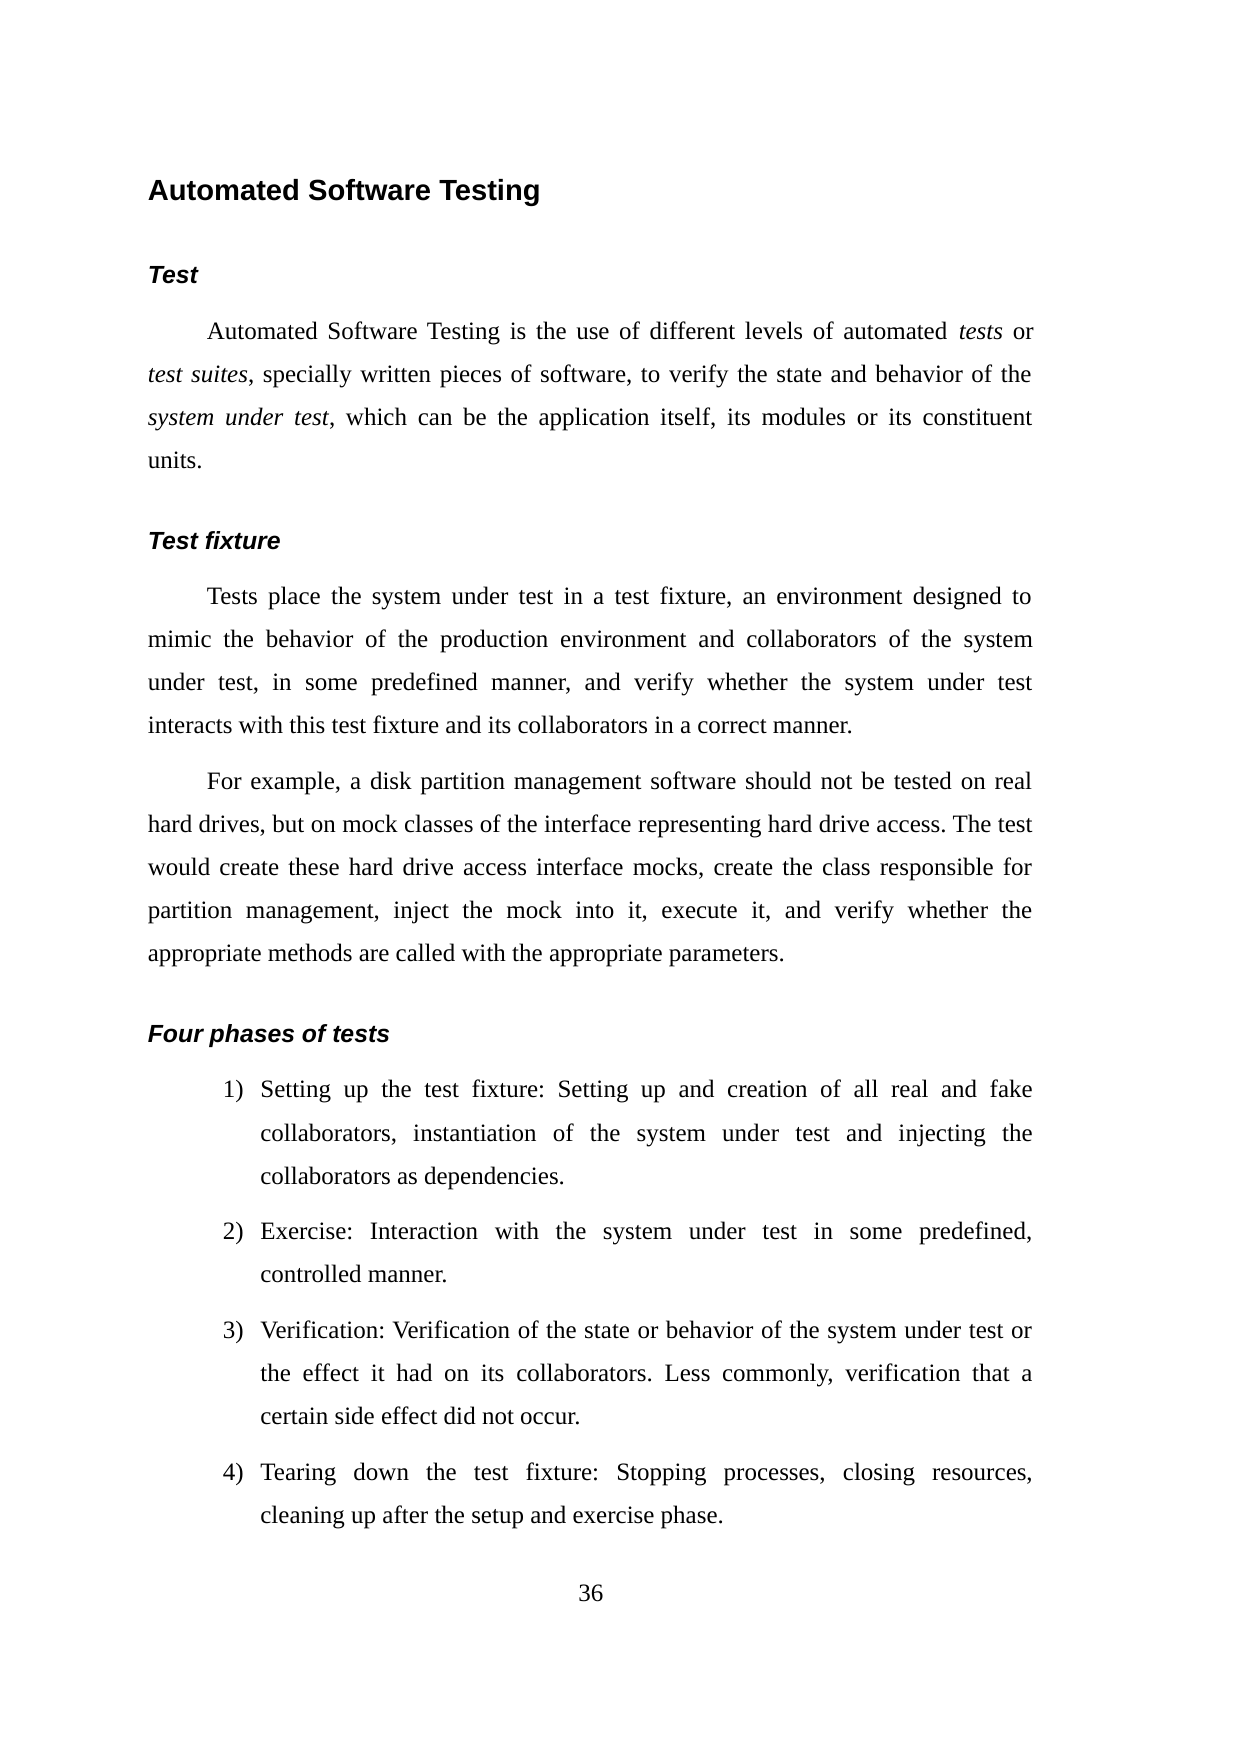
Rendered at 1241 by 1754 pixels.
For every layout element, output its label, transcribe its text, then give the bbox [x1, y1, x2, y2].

list Setting up the test fixture: Setting up and creation of all real and fake collaborators, instantiation of the system under test and injecting the collaborators as dependencies. [223, 1074, 1033, 1189]
list Verification: Verification of the state or behavior of the system under test or the effect it had on its collaborators. Less commonly, verification that a certain side effect did not occur. [223, 1315, 1033, 1430]
text Tests place the system under test in a test fixture, an environment designed to mimic the behavior of the production environment and collaborators of the system under test, in some predefined manner, and verify whether the system under test interacts with this test fixture and its collaborators in a correct manner. [148, 581, 1033, 739]
list Tearing down the test fixture: Stopping processes, closing resources, cleaning up after the setup and exercise phase. [223, 1457, 1033, 1529]
subtitle Test [148, 260, 1033, 289]
subtitle Test fixture [148, 526, 1033, 554]
text Automated Software Testing is the use of different levels of automated tests or test suites, specially written pieces of software, to verify the state and behavior of the system under test, which can be the application itself, its modules or its constituent units. [148, 316, 1033, 474]
list Exercise: Interaction with the system under test in some predefined, controlled manner. [223, 1216, 1033, 1288]
subtitle Automated Software Testing [148, 173, 1033, 206]
text For example, a disk partition management software should not be tested on real hard drives, but on mock classes of the interface representing hard drive access. The test would create these hard drive access interface mocks, create the class responsible for partition management, inject the mock into it, execute it, and verify whether the appropriate methods are called with the appropriate parameters. [148, 766, 1033, 967]
subtitle Four phases of tests [148, 1019, 1033, 1048]
